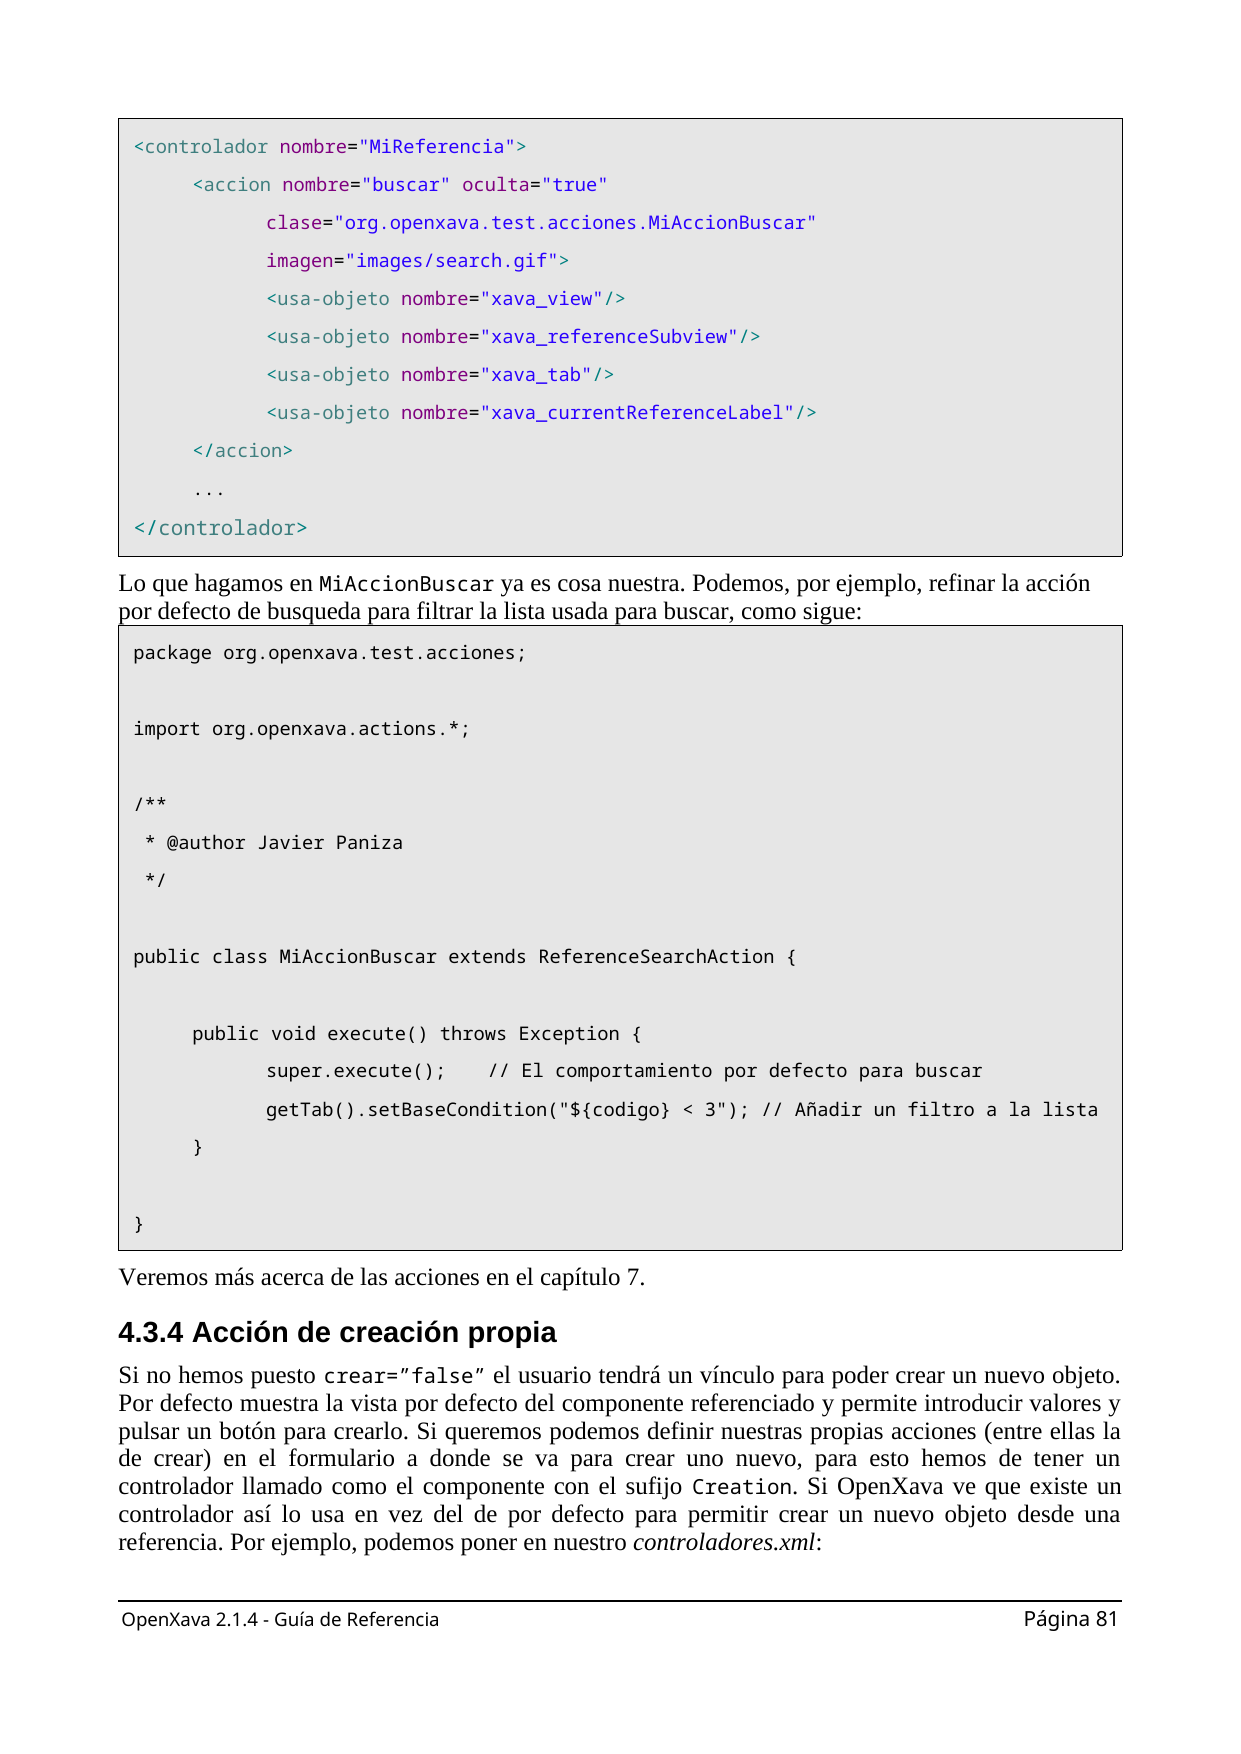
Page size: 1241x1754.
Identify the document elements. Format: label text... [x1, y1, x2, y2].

text <usa-objeto nombre="xava_referenceSubview"/> [119, 308, 1122, 346]
text Lo que hagamos en MiAccionBuscar ya es cosa nuestra. Podemos, por ejemplo, refinar la acción por defecto de busqueda para filtrar la lista usada para buscar, como sigue: [118, 569, 1122, 625]
text getTab().setBaseCondition("${codigo} < 3"); // Añadir un filtro a la lista [119, 1081, 1122, 1119]
text clase="org.openxava.test.acciones.MiAccionBuscar" [119, 194, 1122, 232]
text Veremos más acerca de las acciones en el capítulo 7. [118, 1263, 1122, 1291]
text <accion nombre="buscar" oculta="true" [119, 156, 1122, 194]
text <usa-objeto nombre="xava_view"/> [119, 270, 1122, 308]
text public class MiAccionBuscar extends ReferenceSearchAction { [119, 929, 1122, 967]
subtitle Acción de creación propia [118, 1316, 1122, 1348]
text </controlador> [119, 498, 1122, 556]
text } [119, 1119, 1122, 1157]
text * @author Javier Paniza [119, 815, 1122, 853]
text package org.openxava.test.acciones; [119, 626, 1122, 663]
text <usa-objeto nombre="xava_tab"/> [119, 346, 1122, 384]
text ... [119, 460, 1122, 498]
text <controlador nombre="MiReferencia"> [119, 119, 1122, 156]
text super.execute(); // El comportamiento por defecto para buscar [119, 1043, 1122, 1081]
text imagen="images/search.gif"> [119, 232, 1122, 270]
text Si no hemos puesto crear=”false” el usuario tendrá un vínculo para poder crear un nuevo objeto. Por defecto muestra la vista por defecto del componente referenciado y permite introducir valores y pulsar un botón para crearlo. Si queremos podemos definir nuestras propias acciones (entre ellas la de crear) en el formulario a donde se va para crear uno nuevo, para esto hemos de tener un controlador llamado como el componente con el sufijo Creation. Si OpenXava ve que existe un controlador así lo usa en vez del de por defecto para permitir crear un nuevo objeto desde una referencia. Por ejemplo, podemos poner en nuestro controladores.xml: [118, 1361, 1122, 1556]
text } [119, 1195, 1122, 1250]
text import org.openxava.actions.*; [119, 701, 1122, 739]
text /** [119, 777, 1122, 815]
text </accion> [119, 422, 1122, 460]
text public void execute() throws Exception { [119, 1005, 1122, 1043]
text <usa-objeto nombre="xava_currentReferenceLabel"/> [119, 384, 1122, 422]
text */ [119, 853, 1122, 891]
